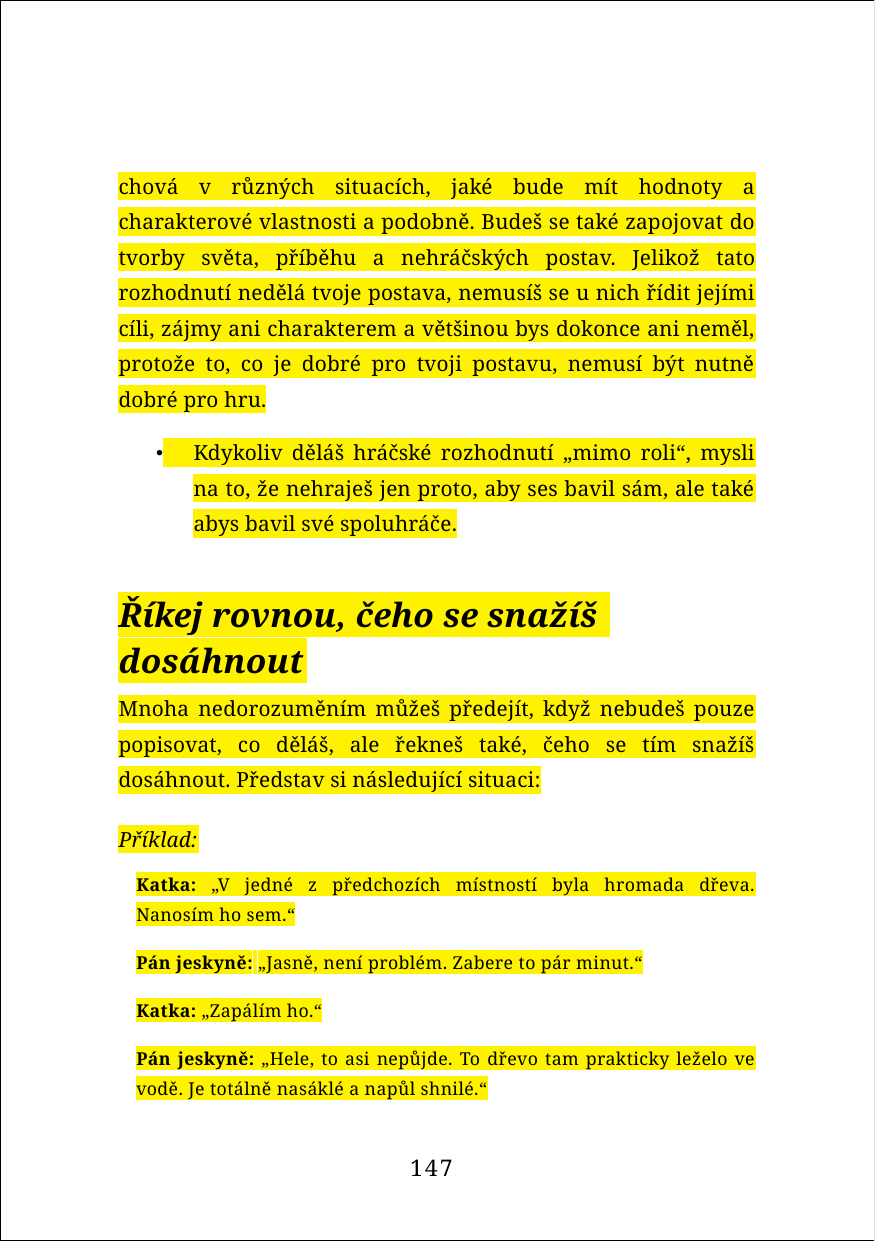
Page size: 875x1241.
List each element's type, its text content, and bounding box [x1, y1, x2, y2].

text Katka: „Zapálím ho.“ [136, 998, 756, 1022]
text Pán jeskyně: „Jasně, není problém. Zabere to pár minut.“ [136, 950, 756, 974]
subtitle Říkej rovnou, čeho se snažíš dosáhnout [118, 592, 756, 683]
text chová v různých situacích, jaké bude mít hodnoty a charakterové vlastnosti a podobně. Budeš se také zapojovat do tvorby světa, příběhu a nehráčských postav. Jelikož tato rozhodnutí nedělá tvoje postava, nemusíš se u nich řídit jejími cíli, zájmy ani charakterem a většinou bys dokonce ani neměl, protože to, co je dobré pro tvoji postavu, nemusí být nutně dobré pro hru. [118, 172, 756, 413]
text Příklad: [118, 825, 756, 853]
text Katka: „V jedné z předchozích místností byla hromada dřeva. Nanosím ho sem.“ [136, 872, 756, 926]
list Kdykoliv děláš hráčské rozhodnutí „mimo roli“, mysli na to, že nehraješ jen proto, aby ses bavil sám, ale také abys bavil své spoluhráče. [156, 438, 756, 538]
text Pán jeskyně: „Hele, to asi nepůjde. To dřevo tam prakticky leželo ve vodě. Je totálně nasáklé a napůl shnilé.“ [136, 1046, 756, 1100]
text Mnoha nedorozuměním můžeš předejít, když nebudeš pouze popisovat, co děláš, ale řekneš také, čeho se tím snažíš dosáhnout. Představ si následující situaci: [118, 694, 756, 794]
